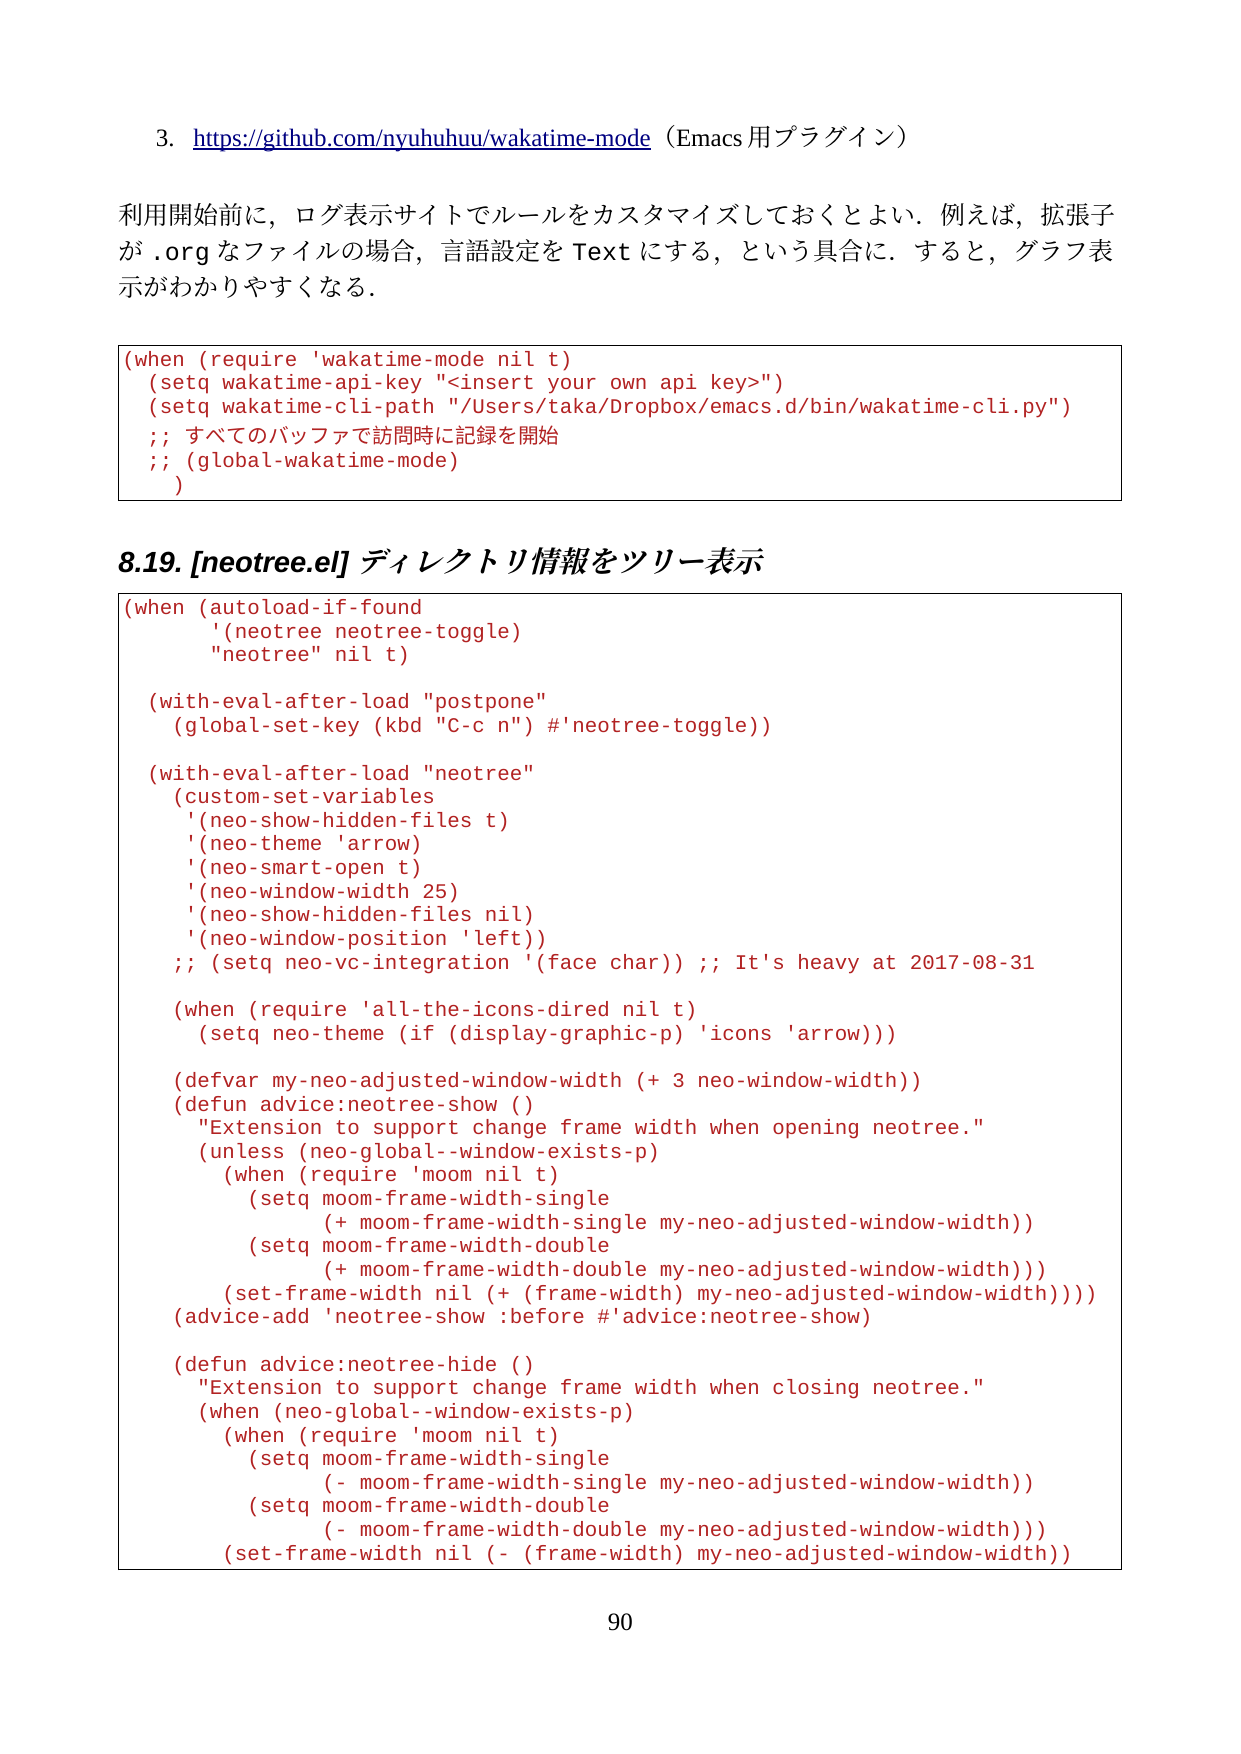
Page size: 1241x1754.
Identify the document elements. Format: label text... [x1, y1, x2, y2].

text (with-eval-after-load "neotree" [119, 758, 1121, 782]
text (defun advice:neotree-hide () [119, 1350, 1121, 1373]
text '(neo-show-hidden-files t) [119, 806, 1121, 829]
text (when (neo-global--window-exists-p) [119, 1397, 1121, 1421]
text (set-frame-width nil (- (frame-width) my-neo-adjusted-window-width)) [119, 1539, 1121, 1569]
text (setq wakatime-api-key "<insert your own api key>") [119, 368, 1121, 392]
text (+ moom-frame-width-single my-neo-adjusted-window-width)) [119, 1208, 1121, 1231]
text (+ moom-frame-width-double my-neo-adjusted-window-width))) [119, 1255, 1121, 1279]
text (setq moom-frame-width-double [119, 1231, 1121, 1255]
list https://github.com/nyuhuhuu/wakatime-mode（Emacs用プラグイン） [156, 118, 1122, 183]
text ;; (global-wakatime-mode) [119, 446, 1121, 470]
text "Extension to support change frame width when closing neotree." [119, 1373, 1121, 1397]
text '(neo-smart-open t) [119, 853, 1121, 877]
text (- moom-frame-width-single my-neo-adjusted-window-width)) [119, 1468, 1121, 1492]
text (when (require 'moom nil t) [119, 1161, 1121, 1184]
text (setq moom-frame-width-single [119, 1444, 1121, 1468]
text (global-set-key (kbd "C-c n") #'neotree-toggle)) [119, 711, 1121, 735]
text (defun advice:neotree-show () [119, 1089, 1121, 1113]
text (setq moom-frame-width-single [119, 1184, 1121, 1208]
text (when (autoload-if-found [119, 594, 1121, 617]
text (when (require 'moom nil t) [119, 1421, 1121, 1444]
text ;; (setq neo-vc-integration '(face char)) ;; It's heavy at 2017-08-31 [119, 948, 1121, 971]
text 利用開始前に，ログ表示サイトでルールをカスタマイズしておくとよい．例えば，拡張子が .org なファイルの場合，言語設定を Text にする，という具合に．すると，グラフ表示がわかりやすくなる． [118, 195, 1122, 332]
text (- moom-frame-width-double my-neo-adjusted-window-width))) [119, 1515, 1121, 1539]
text (when (require 'all-the-icons-dired nil t) [119, 995, 1121, 1019]
text "neotree" nil t) [119, 640, 1121, 664]
text ;; すべてのバッファで訪問時に記録を開始 [119, 416, 1121, 446]
text "Extension to support change frame width when opening neotree." [119, 1113, 1121, 1137]
text (with-eval-after-load "postpone" [119, 688, 1121, 711]
text (advice-add 'neotree-show :before #'advice:neotree-show) [119, 1302, 1121, 1326]
text (setq neo-theme (if (display-graphic-p) 'icons 'arrow))) [119, 1019, 1121, 1042]
text (defvar my-neo-adjusted-window-width (+ 3 neo-window-width)) [119, 1066, 1121, 1089]
text ) [119, 470, 1121, 500]
text (unless (neo-global--window-exists-p) [119, 1137, 1121, 1161]
text (setq wakatime-cli-path "/Users/taka/Dropbox/emacs.d/bin/wakatime-cli.py") [119, 392, 1121, 416]
text (when (require 'wakatime-mode nil t) [119, 346, 1121, 368]
text '(neotree neotree-toggle) [119, 617, 1121, 640]
text '(neo-window-position 'left)) [119, 924, 1121, 948]
text (custom-set-variables [119, 782, 1121, 806]
text '(neo-theme 'arrow) [119, 829, 1121, 853]
text (setq moom-frame-width-double [119, 1492, 1121, 1515]
text (set-frame-width nil (+ (frame-width) my-neo-adjusted-window-width)))) [119, 1279, 1121, 1302]
text '(neo-window-width 25) [119, 877, 1121, 900]
subtitle [neotree.el] ディレクトリ情報をツリー表示 [118, 539, 1122, 581]
text '(neo-show-hidden-files nil) [119, 900, 1121, 924]
